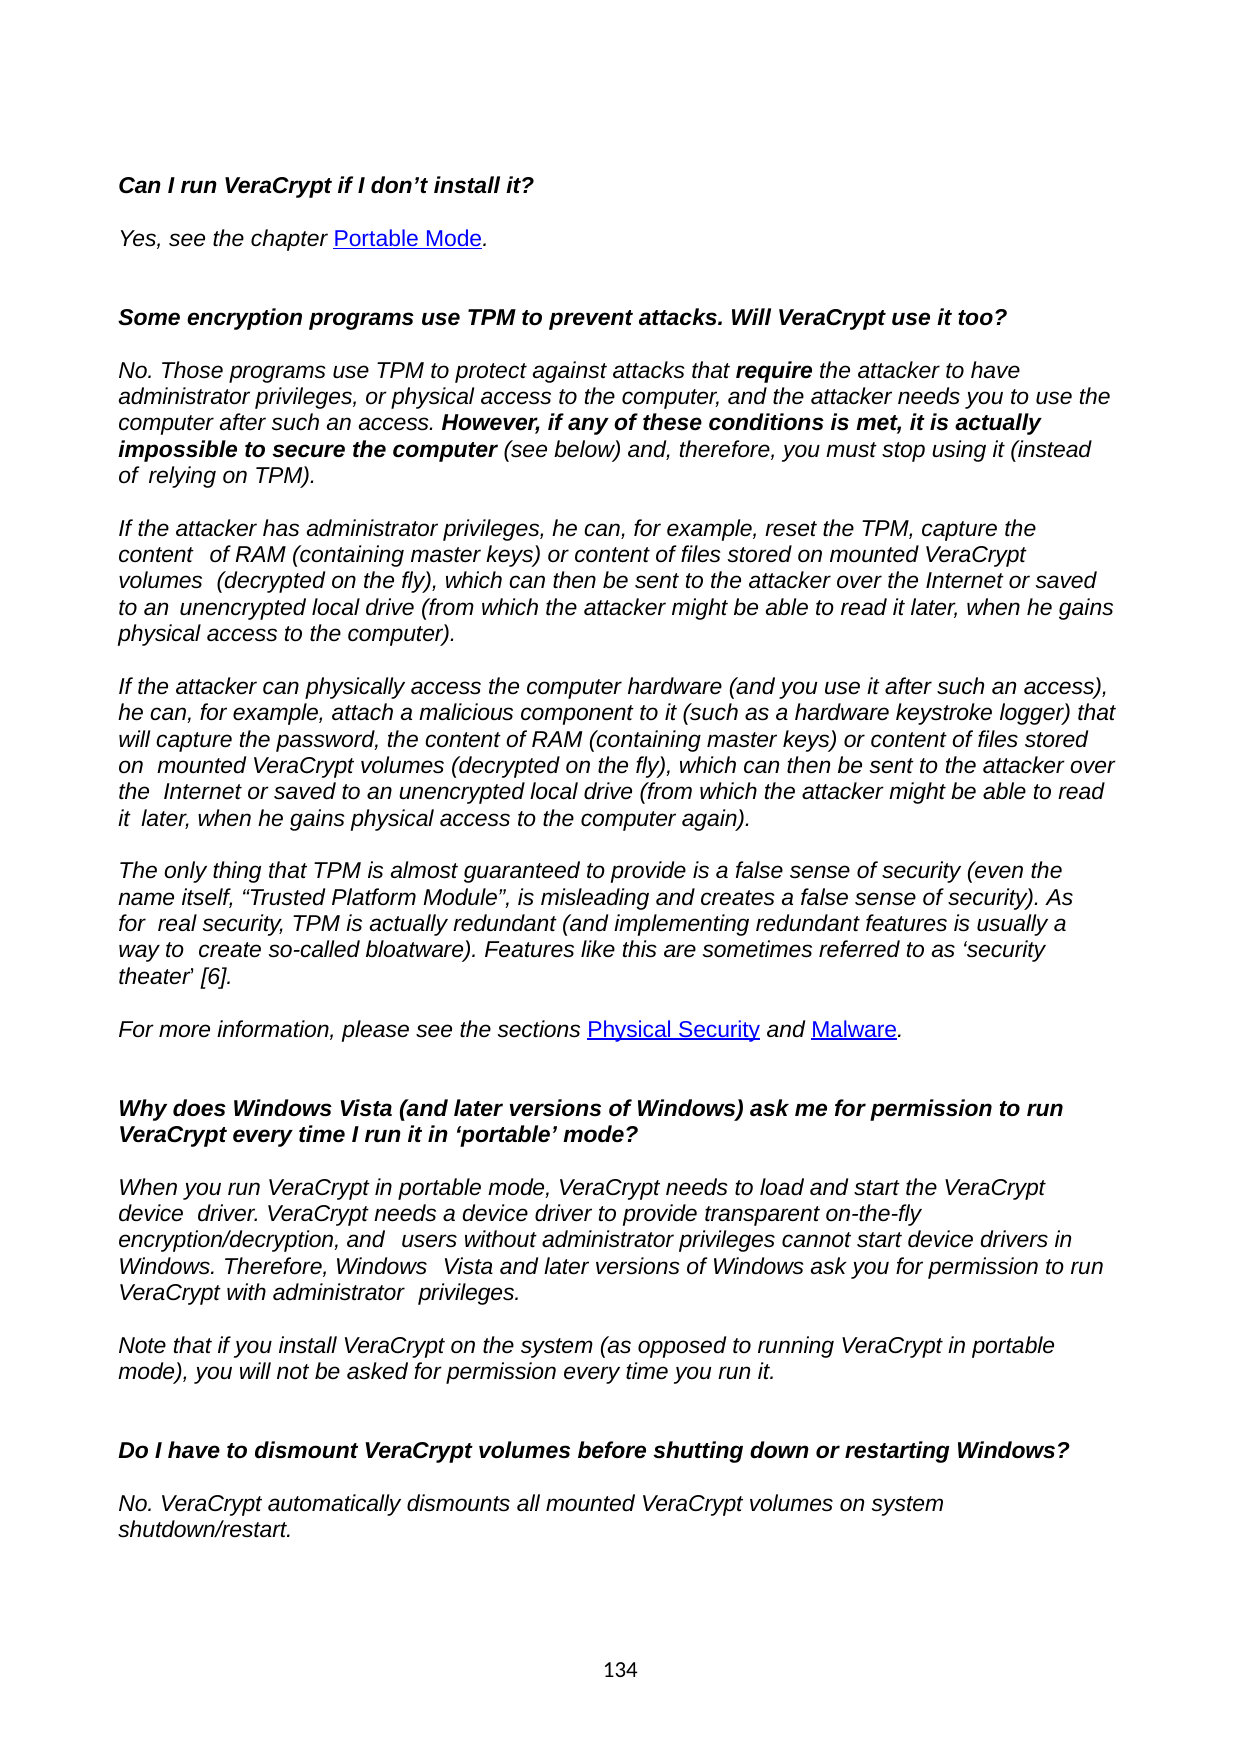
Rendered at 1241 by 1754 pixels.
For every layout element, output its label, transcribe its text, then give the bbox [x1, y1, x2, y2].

text The only thing that TPM is almost guaranteed to provide is a false sense of security (even the name itself, “Trusted Platform Module”, is misleading and creates a false sense of security). As for real security, TPM is actually redundant (and implementing redundant features is usually a way to create so-called bloatware). Features like this are sometimes referred to as ‘security theater’ [6]. [118, 857, 1101, 989]
text For more information, please see the sections Physical Security and Malware. [118, 1016, 1134, 1042]
text No. VeraCrypt automatically dismounts all mounted VeraCrypt volumes on system shutdown/restart. [118, 1490, 1101, 1543]
text If the attacker has administrator privileges, he can, for example, reset the TPM, capture the content of RAM (containing master keys) or content of files stored on mounted VeraCrypt volumes (decrypted on the fly), which can then be sent to the attacker over the Internet or saved to an unencrypted local drive (from which the attacker might be able to read it later, when he gains physical access to the computer). [118, 515, 1116, 647]
subtitle Some encryption programs use TPM to prevent attacks. Will VeraCrypt use it too? [118, 304, 1117, 330]
subtitle Can I run VeraCrypt if I don’t install it? [118, 172, 1134, 198]
text No. Those programs use TPM to protect against attacks that require the attacker to have administrator privileges, or physical access to the computer, and the attacker needs you to use the computer after such an access. However, if any of these conditions is met, it is actually impossible to secure the computer (see below) and, therefore, you must stop using it (instead of relying on TPM). [118, 357, 1111, 488]
subtitle Why does Windows Vista (and later versions of Windows) ask me for permission to run VeraCrypt every time I run it in ‘portable’ mode? [118, 1095, 1111, 1147]
subtitle Do I have to dismount VeraCrypt volumes before shutting down or restarting Windows? [118, 1437, 1134, 1464]
text When you run VeraCrypt in portable mode, VeraCrypt needs to load and start the VeraCrypt device driver. VeraCrypt needs a device driver to provide transparent on-the-fly encryption/decryption, and users without administrator privileges cannot start device drivers in Windows. Therefore, Windows Vista and later versions of Windows ask you for permission to run VeraCrypt with administrator privileges. [118, 1174, 1111, 1306]
text Note that if you install VeraCrypt on the system (as opposed to running VeraCrypt in portable mode), you will not be asked for permission every time you run it. [118, 1332, 1111, 1384]
text If the attacker can physically access the computer hardware (and you use it after such an access), he can, for example, attach a malicious component to it (such as a hardware keystroke logger) that will capture the password, the content of RAM (containing master keys) or content of files stored on mounted VeraCrypt volumes (decrypted on the fly), which can then be sent to the attacker over the Internet or saved to an unencrypted local drive (from which the attacker might be able to read it later, when he gains physical access to the computer again). [118, 673, 1116, 831]
text Yes, see the chapter Portable Mode. [118, 225, 1117, 251]
